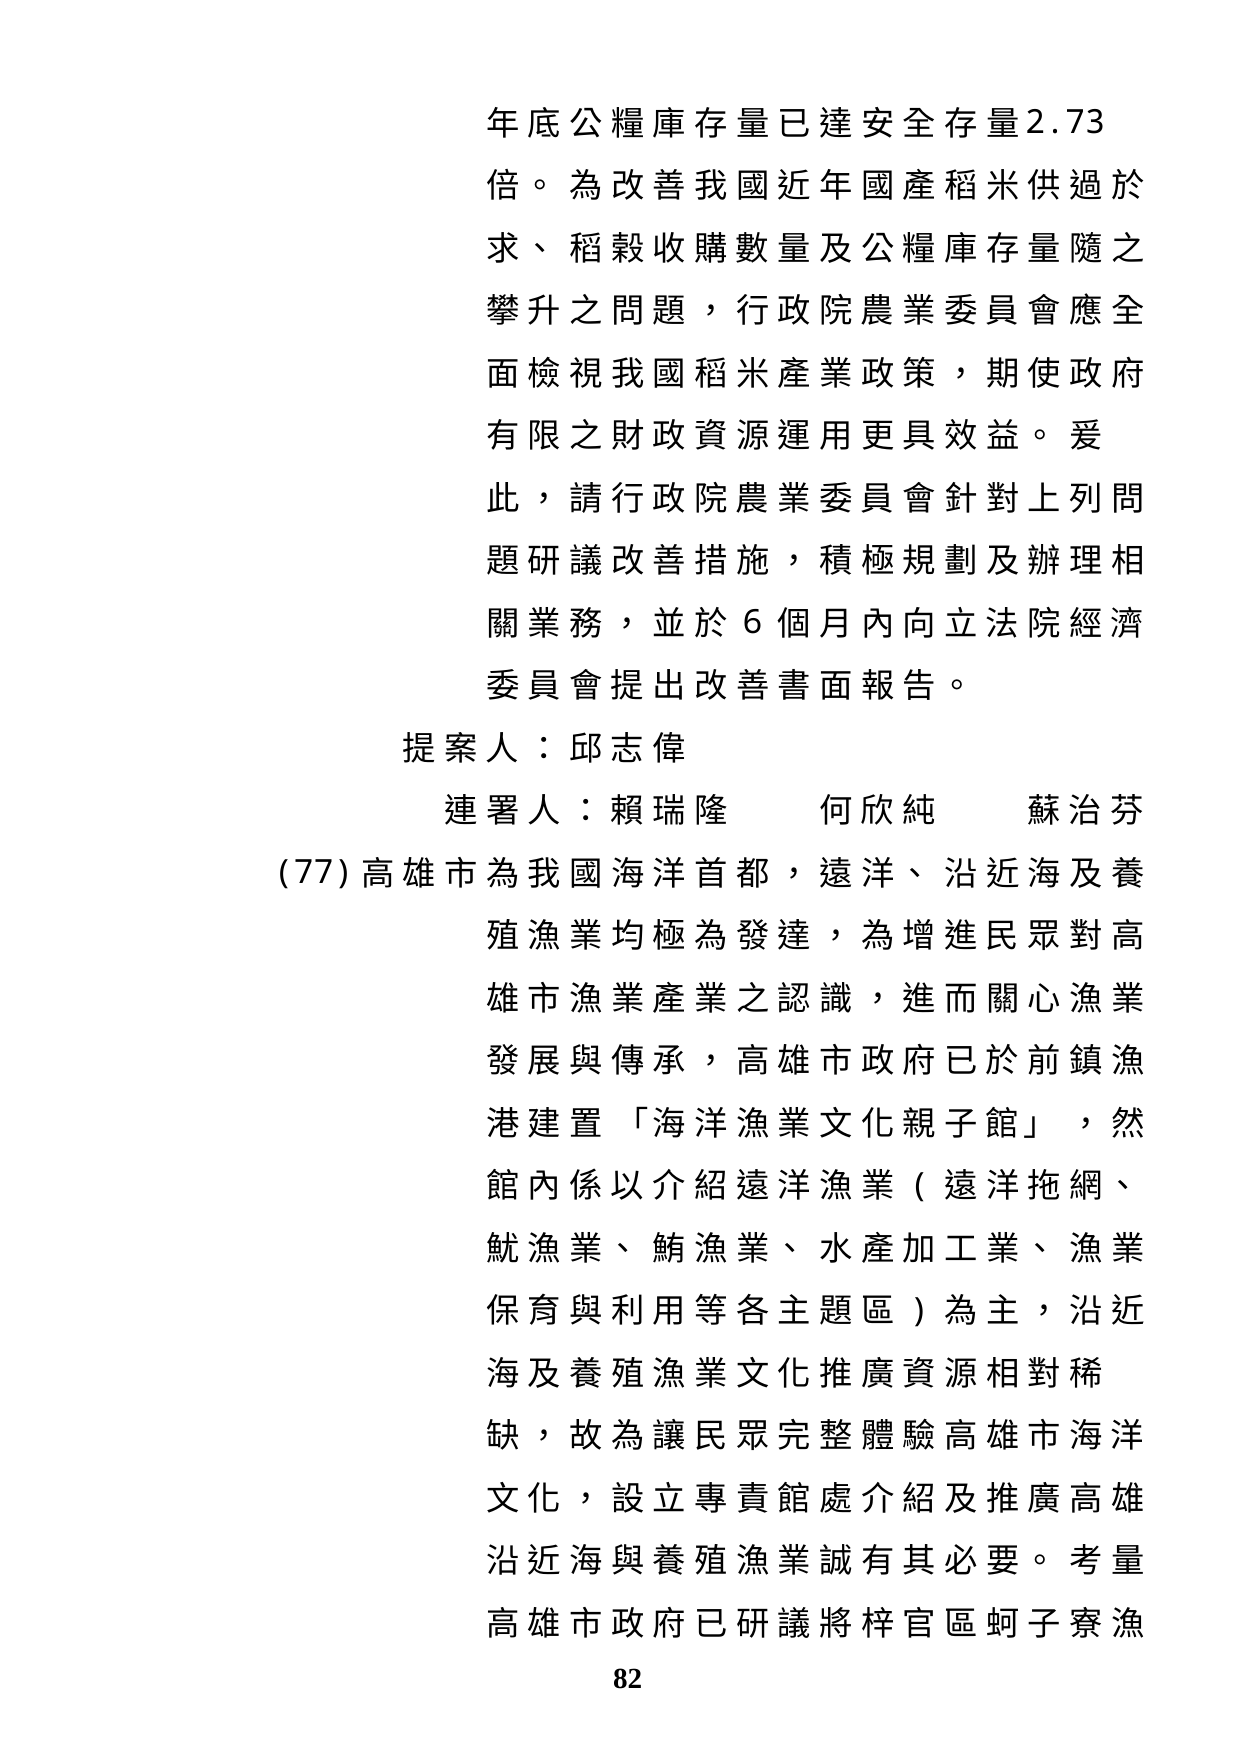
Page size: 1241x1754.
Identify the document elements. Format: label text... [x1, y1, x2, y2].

list 高雄市為我國海洋首都，遠洋、沿近海及養殖漁業均極為發達，為增進民眾對高雄市漁業產業之認識，進而關心漁業發展與傳承，高雄市政府已於前鎮漁港建置「海洋漁業文化親子館」，然館內係以介紹遠洋漁業(遠洋拖網、魷漁業、鮪漁業、水產加工業、漁業保育與利用等各主題區)為主，沿近海及養殖漁業文化推廣資源相對稀缺，故為讓民眾完整體驗高雄市海洋文化，設立專責館處介紹及推廣高雄沿近海與養殖漁業誠有其必要。考量高雄市政府已研議將梓官區蚵子寮漁 [253, 829, 1148, 1641]
text 連署人：賴瑞隆 何欣純 蘇治芬 [176, 766, 1148, 829]
text 提案人：邱志偉 [384, 704, 1044, 766]
list 年底公糧庫存量已達安全存量2.73倍。為改善我國近年國產稻米供過於求、稻榖收購數量及公糧庫存量隨之攀升之問題，行政院農業委員會應全面檢視我國稻米產業政策，期使政府有限之財政資源運用更具效益。爰此，請行政院農業委員會針對上列問題研議改善措施，積極規劃及辦理相關業務，並於6個月內向立法院經濟委員會提出改善書面報告。 [253, 79, 1148, 704]
